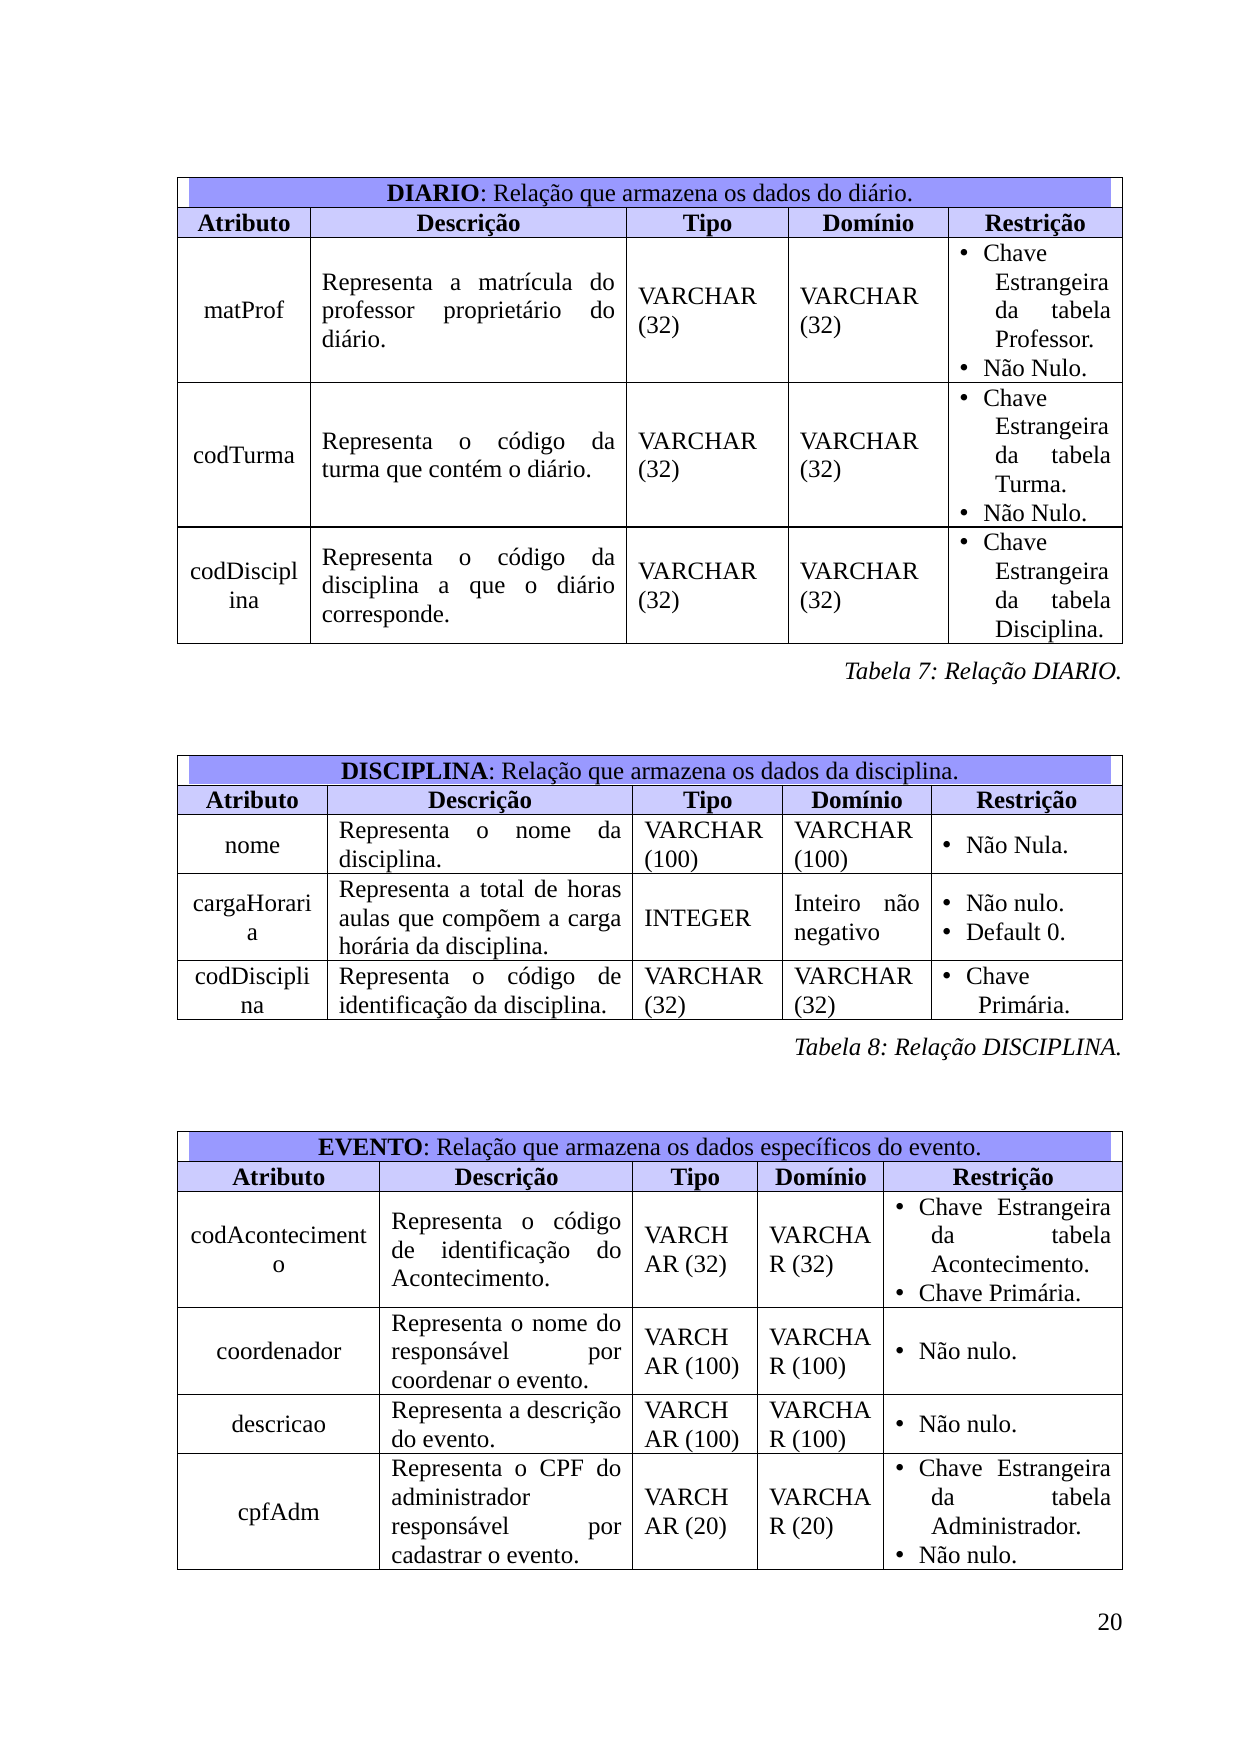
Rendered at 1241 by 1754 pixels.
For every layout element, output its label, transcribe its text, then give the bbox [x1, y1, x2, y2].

table_cell Tipo [633, 786, 782, 814]
table_cell Domínio [789, 208, 948, 237]
table_cell VARCHAR (20) [758, 1454, 883, 1568]
table_cell codAcontecimento [178, 1192, 379, 1307]
table_cell VARCHAR (32) [627, 528, 788, 642]
table_cell VARCHAR (32) [789, 238, 948, 382]
table_cell Restrição [884, 1162, 1122, 1191]
table_cell matProf [178, 238, 310, 382]
table_cell Representa a descrição do evento. [380, 1395, 632, 1452]
table_cell Não nulo. Default 0. [932, 874, 1122, 960]
table_cell cargaHoraria [178, 874, 327, 960]
table_cell VARCHAR (32) [627, 383, 788, 526]
table_cell Representa o código de identificação do Acontecimento. [380, 1192, 632, 1307]
table_cell Representa o nome da disciplina. [328, 815, 632, 873]
table_cell INTEGER [633, 874, 782, 960]
table_cell VARCHAR (100) [633, 1308, 757, 1394]
table_cell cpfAdm [178, 1454, 379, 1568]
table_cell Descrição [380, 1162, 632, 1191]
table_cell descricao [178, 1395, 379, 1452]
table_cell Representa o código da disciplina a que o diário corresponde. [311, 528, 626, 642]
table_cell Chave Estrangeira da tabela Administrador. Não nulo. [884, 1454, 1122, 1568]
table_cell VARCHAR (32) [783, 961, 931, 1019]
table_cell Restrição [932, 786, 1122, 814]
table_cell VARCHAR (32) [789, 528, 948, 642]
table_cell VARCHAR (32) [627, 238, 788, 382]
table_cell codDisciplina [178, 961, 327, 1019]
table_cell Atributo [178, 786, 327, 814]
table_cell coordenador [178, 1308, 379, 1394]
table_cell VARCHAR (32) [758, 1192, 883, 1307]
table_cell VARCHAR (100) [783, 815, 931, 873]
table_cell VARCHAR (100) [633, 1395, 757, 1452]
table_cell Descrição [328, 786, 632, 814]
text Tabela 8: Relação DISCIPLINA. [177, 1032, 1122, 1061]
table_cell Chave Estrangeira da tabela Professor. Não Nulo. [949, 238, 1122, 382]
table_cell VARCHAR (20) [633, 1454, 757, 1568]
table_cell Descrição [311, 208, 626, 237]
table_cell Domínio [758, 1162, 883, 1191]
table_cell Tipo [627, 208, 788, 237]
table_cell VARCHAR (32) [789, 383, 948, 526]
table_cell Representa a matrícula do professor proprietário do diário. [311, 238, 626, 382]
table_cell Inteiro não negativo [783, 874, 931, 960]
table_cell VARCHAR (32) [633, 961, 782, 1019]
table_cell codDisciplina [178, 528, 310, 642]
table_cell Atributo [178, 1162, 379, 1191]
table_cell Domínio [783, 786, 931, 814]
table_cell Chave Estrangeira da tabela Acontecimento. Chave Primária. [884, 1192, 1122, 1307]
table_cell nome [178, 815, 327, 873]
table_cell Não Nula. [932, 815, 1122, 873]
table_cell Chave Estrangeira da tabela Turma. Não Nulo. [949, 383, 1122, 526]
table_cell Representa a total de horas aulas que compõem a carga horária da disciplina. [328, 874, 632, 960]
table_cell Chave Primária. [932, 961, 1122, 1019]
table_cell Não nulo. [884, 1308, 1122, 1394]
table_cell VARCHAR (100) [633, 815, 782, 873]
table_cell Restrição [949, 208, 1122, 237]
table_cell Não nulo. [884, 1395, 1122, 1452]
table_cell VARCHAR (100) [758, 1308, 883, 1394]
table_cell Representa o código da turma que contém o diário. [311, 383, 626, 526]
table_cell Representa o nome do responsável por coordenar o evento. [380, 1308, 632, 1394]
table_cell codTurma [178, 383, 310, 526]
table_cell Representa o CPF do administrador responsável por cadastrar o evento. [380, 1454, 632, 1568]
table_cell Representa o código de identificação da disciplina. [328, 961, 632, 1019]
text Tabela 7: Relação DIARIO. [177, 656, 1122, 685]
table_cell VARCHAR (100) [758, 1395, 883, 1452]
table_cell Chave Estrangeira da tabela Disciplina. [949, 528, 1122, 642]
table_cell VARCHAR (32) [633, 1192, 757, 1307]
table_cell Tipo [633, 1162, 757, 1191]
table_cell Atributo [178, 208, 310, 237]
